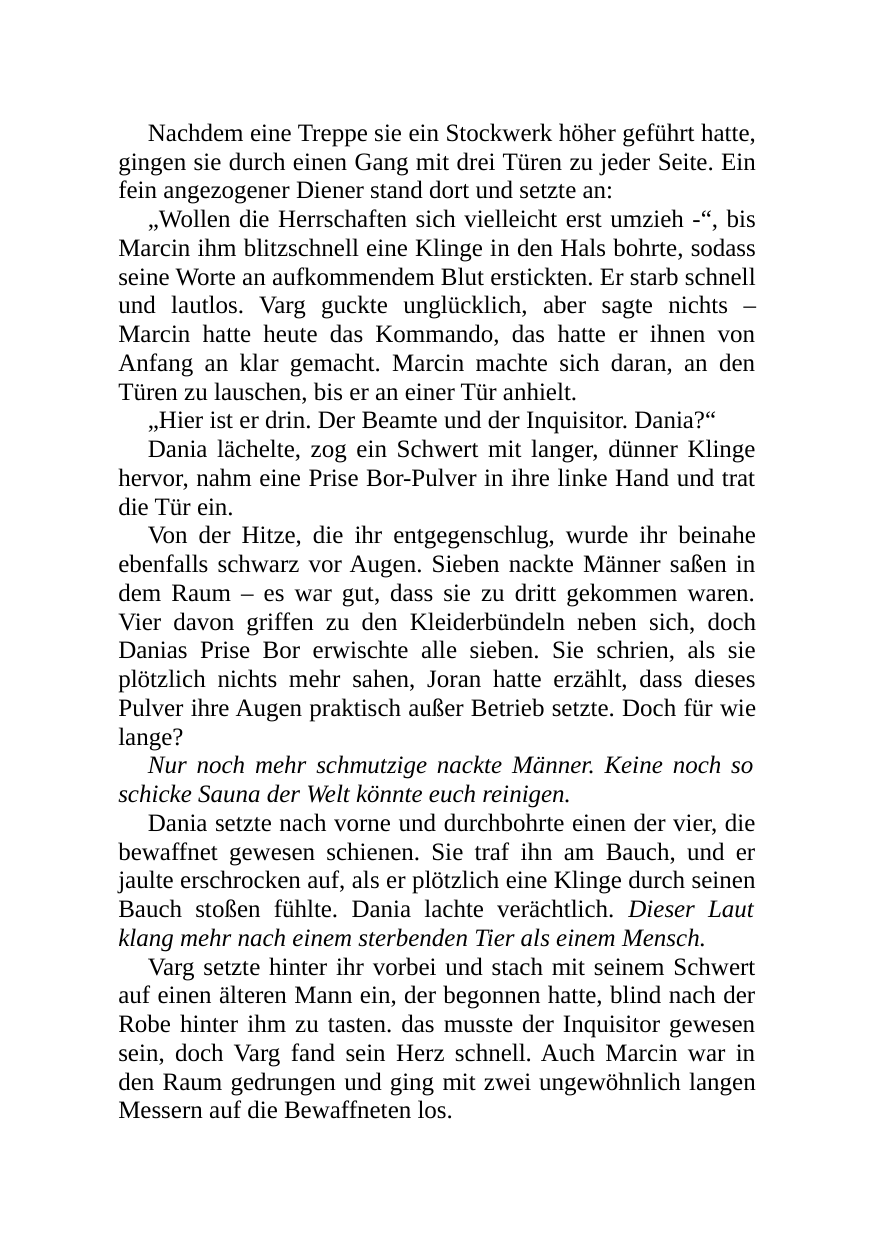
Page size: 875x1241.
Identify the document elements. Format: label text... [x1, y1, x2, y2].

text Dania lächelte, zog ein Schwert mit langer, dünner Klinge hervor, nahm eine Prise Bor-Pulver in ihre linke Hand und trat die Tür ein. [118, 434, 756, 521]
text „Wollen die Herrschaften sich vielleicht erst umzieh -“, bis Marcin ihm blitzschnell eine Klinge in den Hals bohrte, sodass seine Worte an aufkommendem Blut erstickten. Er starb schnell und lautlos. Varg guckte unglücklich, aber sagte nichts – Marcin hatte heute das Kommando, das hatte er ihnen von Anfang an klar gemacht. Marcin machte sich daran, an den Türen zu lauschen, bis er an einer Tür anhielt. [118, 204, 756, 406]
text Nur noch mehr schmutzige nackte Männer. Keine noch so schicke Sauna der Welt könnte euch reinigen. [118, 751, 756, 808]
text Nachdem eine Treppe sie ein Stockwerk höher geführt hatte, gingen sie durch einen Gang mit drei Türen zu jeder Seite. Ein fein angezogener Diener stand dort und setzte an: [118, 118, 756, 204]
text Varg setzte hinter ihr vorbei und stach mit seinem Schwert auf einen älteren Mann ein, der begonnen hatte, blind nach der Robe hinter ihm zu tasten. das musste der Inquisitor gewesen sein, doch Varg fand sein Herz schnell. Auch Marcin war in den Raum gedrungen und ging mit zwei ungewöhnlich langen Messern auf die Bewaffneten los. [118, 952, 756, 1124]
text Dania setzte nach vorne und durchbohrte einen der vier, die bewaffnet gewesen schienen. Sie traf ihn am Bauch, und er jaulte erschrocken auf, als er plötzlich eine Klinge durch seinen Bauch stoßen fühlte. Dania lachte verächtlich. Dieser Laut klang mehr nach einem sterbenden Tier als einem Mensch. [118, 808, 756, 952]
text „Hier ist er drin. Der Beamte und der Inquisitor. Dania?“ [118, 406, 756, 434]
text Von der Hitze, die ihr entgegenschlug, wurde ihr beinahe ebenfalls schwarz vor Augen. Sieben nackte Männer saßen in dem Raum – es war gut, dass sie zu dritt gekommen waren. Vier davon griffen zu den Kleiderbündeln neben sich, doch Danias Prise Bor erwischte alle sieben. Sie schrien, als sie plötzlich nichts mehr sahen, Joran hatte erzählt, dass dieses Pulver ihre Augen praktisch außer Betrieb setzte. Doch für wie lange? [118, 521, 756, 751]
